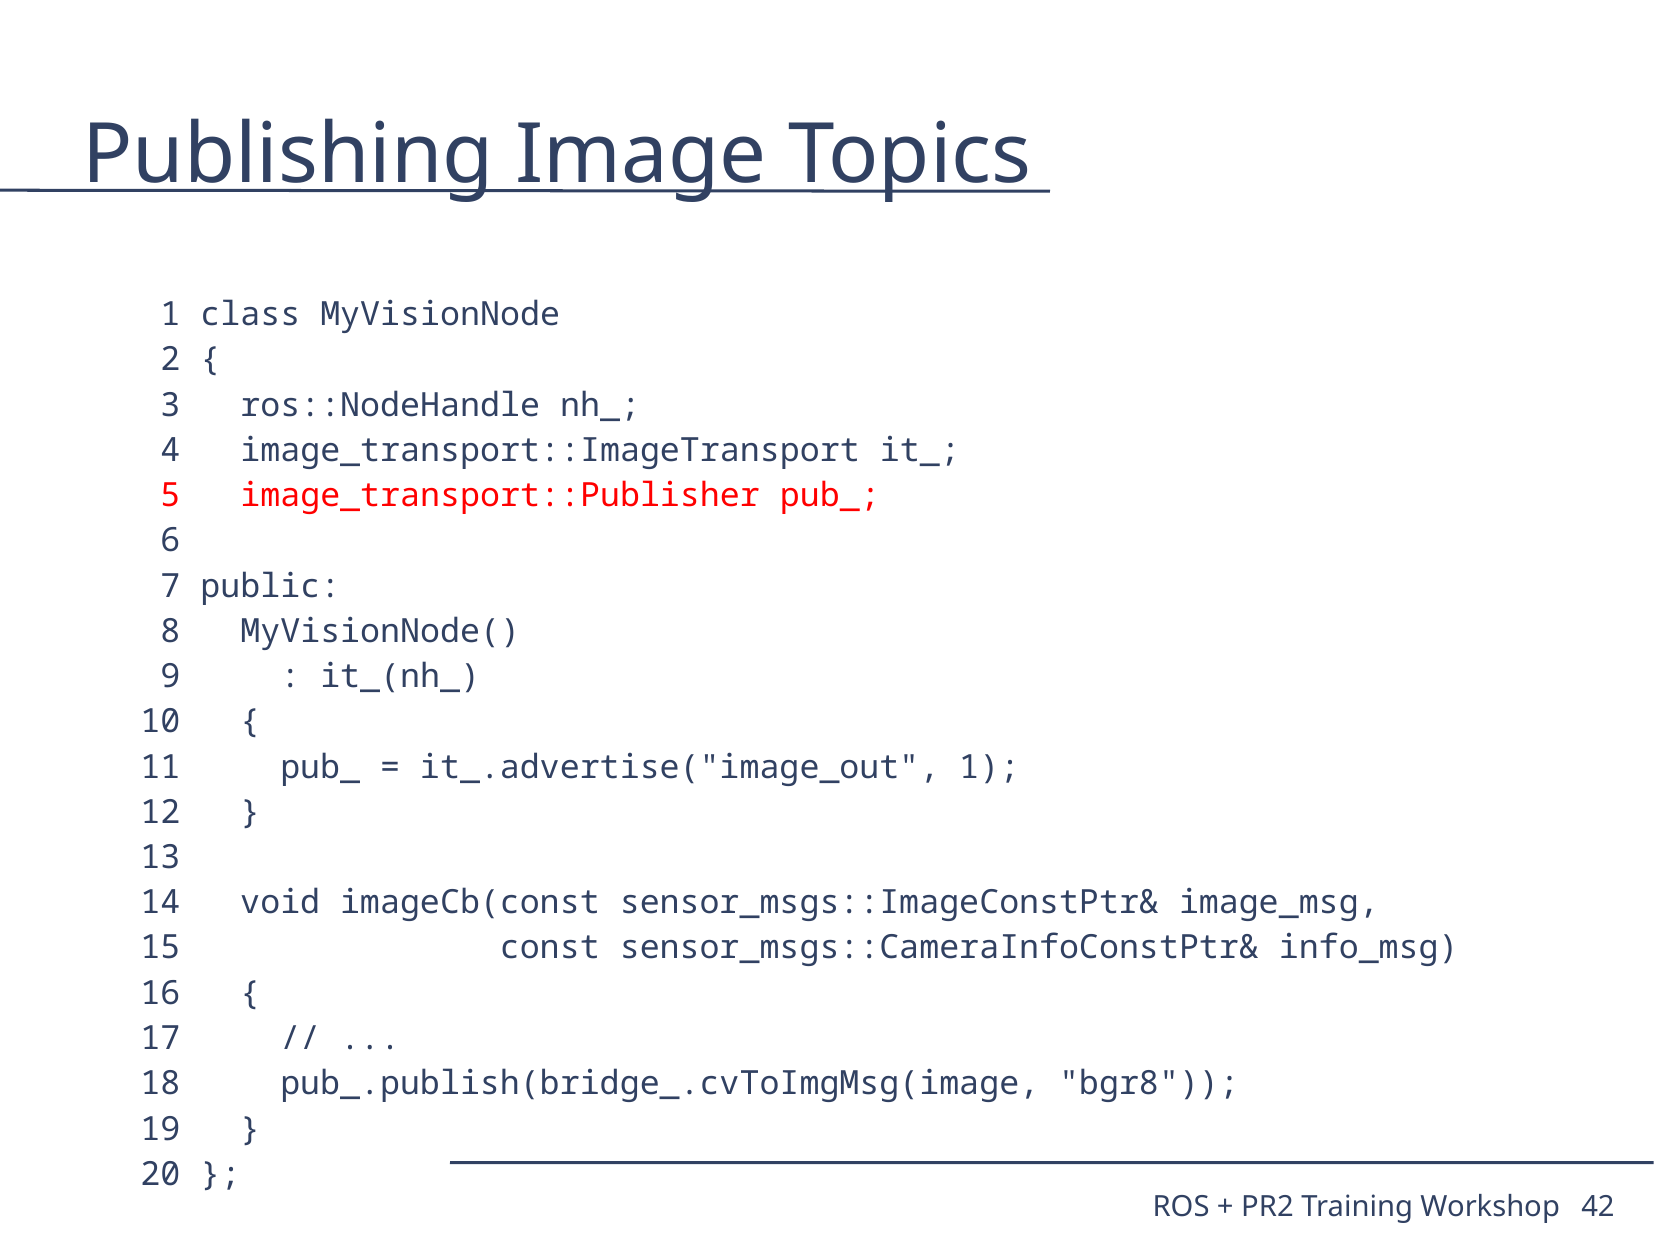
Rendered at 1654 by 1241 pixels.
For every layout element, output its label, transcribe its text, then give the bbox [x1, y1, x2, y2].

list 1 class MyVisionNode 2 { 3 ros::NodeHandle nh_; 4 image_transport::ImageTransport it_; 5 image_transport::Publisher pub_; 6 7 public: 8 MyVisionNode() 9 : it_(nh_) 10 { 11 pub_ = it_.advertise("image_out", 1); 12 } 13 14 void imageCb(const sensor_msgs::ImageConstPtr& image_msg, 15 const sensor_msgs::CameraInfoConstPtr& info_msg) 16 { 17 // ... 18 pub_.publish(bridge_.cvToImgMsg(image, "bgr8")); 19 } 20 }; [82, 290, 1571, 1109]
title Publishing Image Topics [82, 75, 1571, 226]
